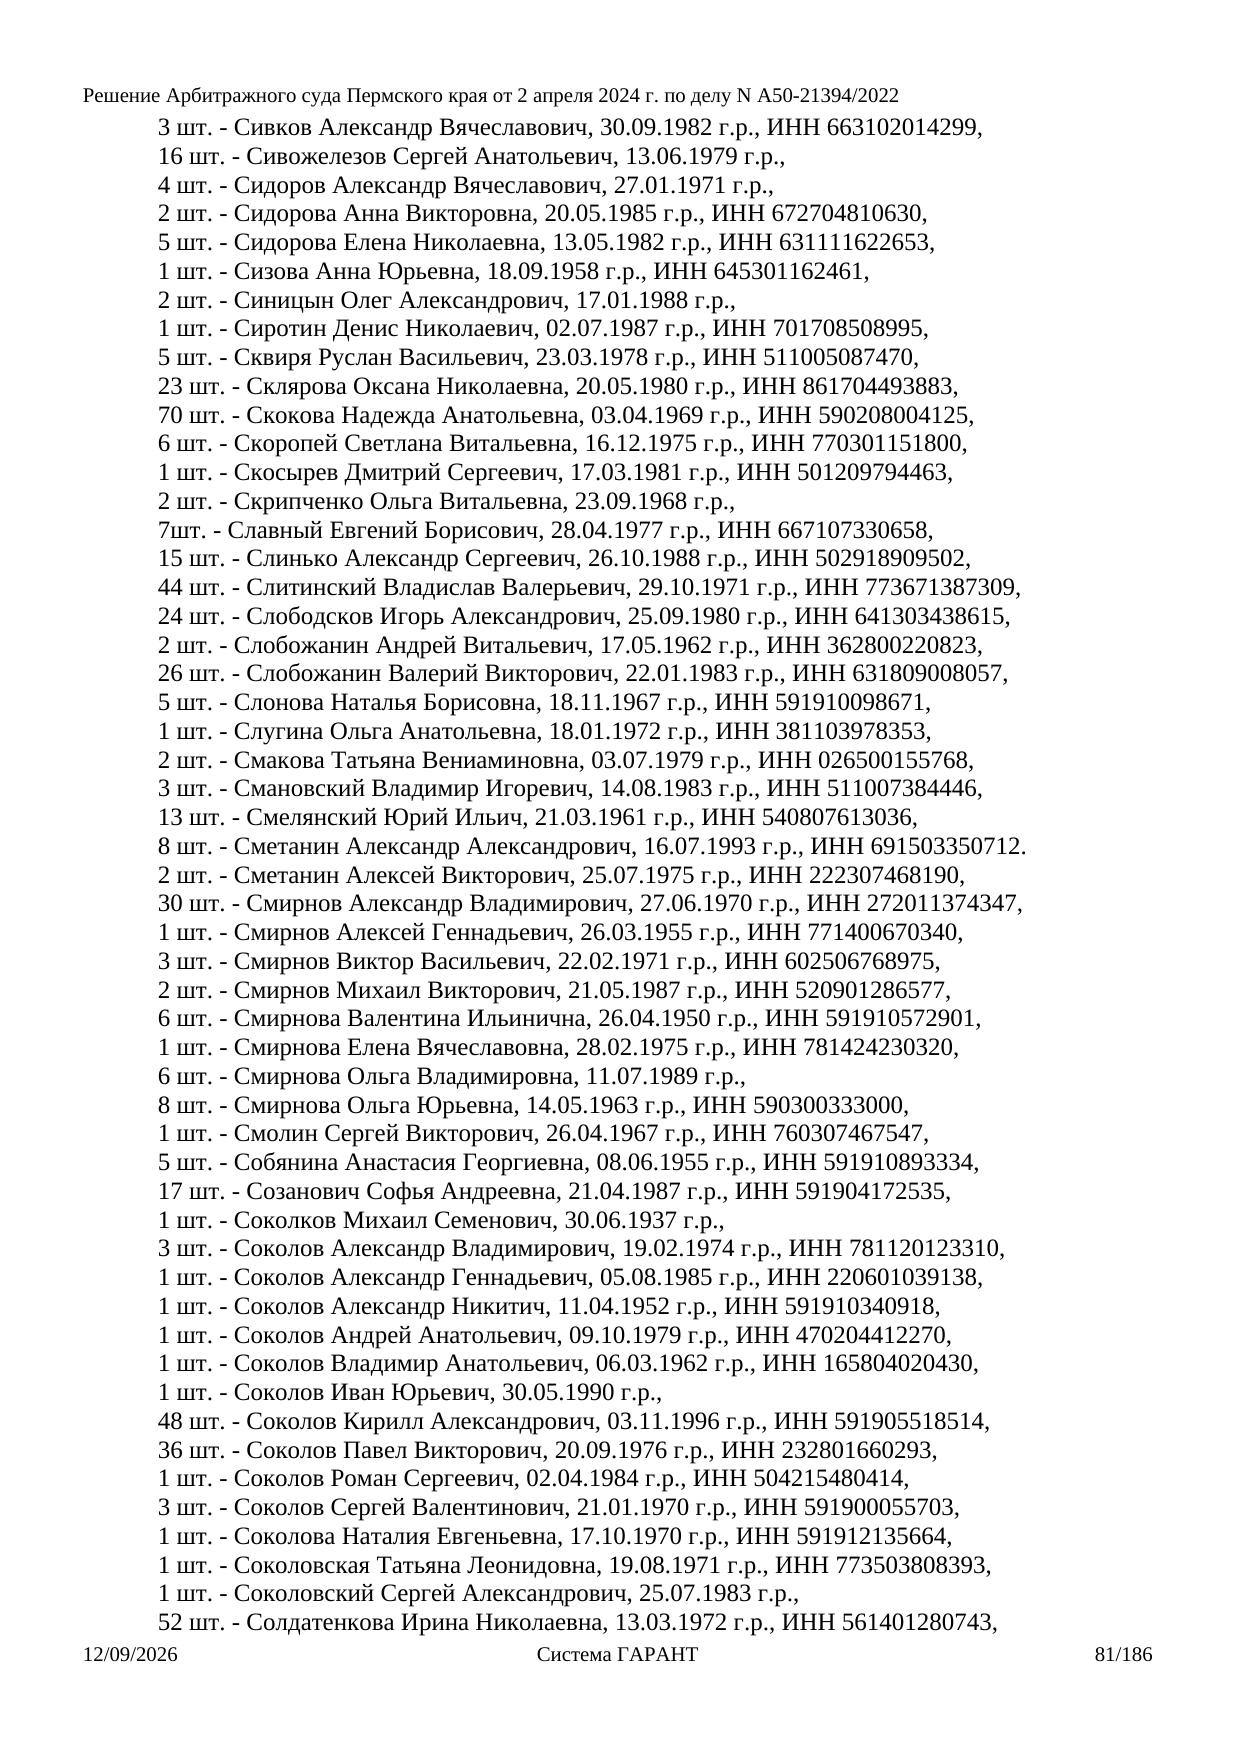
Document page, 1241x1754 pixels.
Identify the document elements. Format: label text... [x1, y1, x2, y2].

text 6 шт. - Смирнова Валентина Ильинична, 26.04.1950 г.р., ИНН 591910572901, [83, 1003, 1157, 1032]
text 5 шт. - Слонова Наталья Борисовна, 18.11.1967 г.р., ИНН 591910098671, [83, 687, 1157, 716]
text 8 шт. - Сметанин Александр Александрович, 16.07.1993 г.р., ИНН 691503350712. [83, 831, 1157, 860]
text 2 шт. - Сидорова Анна Викторовна, 20.05.1985 г.р., ИНН 672704810630, [83, 198, 1157, 227]
text 5 шт. - Сквиря Руслан Васильевич, 23.03.1978 г.р., ИНН 511005087470, [83, 342, 1157, 371]
text 7шт. - Славный Евгений Борисович, 28.04.1977 г.р., ИНН 667107330658, [83, 515, 1157, 543]
text 3 шт. - Сивков Александр Вячеславович, 30.09.1982 г.р., ИНН 663102014299, [83, 112, 1157, 141]
text 1 шт. - Слугина Ольга Анатольевна, 18.01.1972 г.р., ИНН 381103978353, [83, 716, 1157, 745]
text 15 шт. - Слинько Александр Сергеевич, 26.10.1988 г.р., ИНН 502918909502, [83, 543, 1157, 572]
text 5 шт. - Сидорова Елена Николаевна, 13.05.1982 г.р., ИНН 631111622653, [83, 227, 1157, 256]
text 13 шт. - Смелянский Юрий Ильич, 21.03.1961 г.р., ИНН 540807613036, [83, 802, 1157, 831]
text 8 шт. - Смирнова Ольга Юрьевна, 14.05.1963 г.р., ИНН 590300333000, [83, 1090, 1157, 1118]
text 1 шт. - Соколков Михаил Семенович, 30.06.1937 г.р., [83, 1205, 1157, 1233]
text 52 шт. - Солдатенкова Ирина Николаевна, 13.03.1972 г.р., ИНН 561401280743, [83, 1607, 1157, 1636]
text 1 шт. - Соколов Роман Сергеевич, 02.04.1984 г.р., ИНН 504215480414, [83, 1463, 1157, 1492]
text 1 шт. - Соколовская Татьяна Леонидовна, 19.08.1971 г.р., ИНН 773503808393, [83, 1550, 1157, 1578]
text 3 шт. - Смановский Владимир Игоревич, 14.08.1983 г.р., ИНН 511007384446, [83, 773, 1157, 802]
text 2 шт. - Смакова Татьяна Вениаминовна, 03.07.1979 г.р., ИНН 026500155768, [83, 745, 1157, 773]
text 6 шт. - Смирнова Ольга Владимировна, 11.07.1989 г.р., [83, 1061, 1157, 1090]
text 26 шт. - Слобожанин Валерий Викторович, 22.01.1983 г.р., ИНН 631809008057, [83, 658, 1157, 687]
text 23 шт. - Склярова Оксана Николаевна, 20.05.1980 г.р., ИНН 861704493883, [83, 371, 1157, 400]
text 3 шт. - Смирнов Виктор Васильевич, 22.02.1971 г.р., ИНН 602506768975, [83, 946, 1157, 975]
text 2 шт. - Слобожанин Андрей Витальевич, 17.05.1962 г.р., ИНН 362800220823, [83, 630, 1157, 658]
text 1 шт. - Сиротин Денис Николаевич, 02.07.1987 г.р., ИНН 701708508995, [83, 313, 1157, 342]
text 1 шт. - Соколов Александр Геннадьевич, 05.08.1985 г.р., ИНН 220601039138, [83, 1262, 1157, 1291]
text 1 шт. - Смолин Сергей Викторович, 26.04.1967 г.р., ИНН 760307467547, [83, 1118, 1157, 1147]
text 1 шт. - Скосырев Дмитрий Сергеевич, 17.03.1981 г.р., ИНН 501209794463, [83, 457, 1157, 486]
text 2 шт. - Синицын Олег Александрович, 17.01.1988 г.р., [83, 285, 1157, 313]
text 48 шт. - Соколов Кирилл Александрович, 03.11.1996 г.р., ИНН 591905518514, [83, 1406, 1157, 1435]
text 2 шт. - Скрипченко Ольга Витальевна, 23.09.1968 г.р., [83, 486, 1157, 515]
text 1 шт. - Соколов Андрей Анатольевич, 09.10.1979 г.р., ИНН 470204412270, [83, 1320, 1157, 1348]
text 17 шт. - Созанович Софья Андреевна, 21.04.1987 г.р., ИНН 591904172535, [83, 1176, 1157, 1205]
text 1 шт. - Соколовский Сергей Александрович, 25.07.1983 г.р., [83, 1578, 1157, 1607]
text 36 шт. - Соколов Павел Викторович, 20.09.1976 г.р., ИНН 232801660293, [83, 1435, 1157, 1463]
text 24 шт. - Слободсков Игорь Александрович, 25.09.1980 г.р., ИНН 641303438615, [83, 601, 1157, 630]
text 1 шт. - Соколов Владимир Анатольевич, 06.03.1962 г.р., ИНН 165804020430, [83, 1348, 1157, 1377]
text 16 шт. - Сивожелезов Сергей Анатольевич, 13.06.1979 г.р., [83, 141, 1157, 170]
text 1 шт. - Смирнова Елена Вячеславовна, 28.02.1975 г.р., ИНН 781424230320, [83, 1032, 1157, 1061]
text 1 шт. - Смирнов Алексей Геннадьевич, 26.03.1955 г.р., ИНН 771400670340, [83, 917, 1157, 946]
text 2 шт. - Сметанин Алексей Викторович, 25.07.1975 г.р., ИНН 222307468190, [83, 860, 1157, 888]
text 30 шт. - Смирнов Александр Владимирович, 27.06.1970 г.р., ИНН 272011374347, [83, 888, 1157, 917]
text 1 шт. - Соколов Иван Юрьевич, 30.05.1990 г.р., [83, 1377, 1157, 1406]
text 3 шт. - Соколов Сергей Валентинович, 21.01.1970 г.р., ИНН 591900055703, [83, 1492, 1157, 1521]
text 5 шт. - Собянина Анастасия Георгиевна, 08.06.1955 г.р., ИНН 591910893334, [83, 1147, 1157, 1176]
text 4 шт. - Сидоров Александр Вячеславович, 27.01.1971 г.р., [83, 170, 1157, 198]
text 44 шт. - Слитинский Владислав Валерьевич, 29.10.1971 г.р., ИНН 773671387309, [83, 572, 1157, 601]
text 1 шт. - Соколов Александр Никитич, 11.04.1952 г.р., ИНН 591910340918, [83, 1291, 1157, 1320]
text 1 шт. - Соколова Наталия Евгеньевна, 17.10.1970 г.р., ИНН 591912135664, [83, 1521, 1157, 1550]
text 1 шт. - Сизова Анна Юрьевна, 18.09.1958 г.р., ИНН 645301162461, [83, 256, 1157, 285]
text 3 шт. - Соколов Александр Владимирович, 19.02.1974 г.р., ИНН 781120123310, [83, 1233, 1157, 1262]
text 6 шт. - Скоропей Светлана Витальевна, 16.12.1975 г.р., ИНН 770301151800, [83, 428, 1157, 457]
text 2 шт. - Смирнов Михаил Викторович, 21.05.1987 г.р., ИНН 520901286577, [83, 975, 1157, 1003]
text 70 шт. - Скокова Надежда Анатольевна, 03.04.1969 г.р., ИНН 590208004125, [83, 400, 1157, 428]
